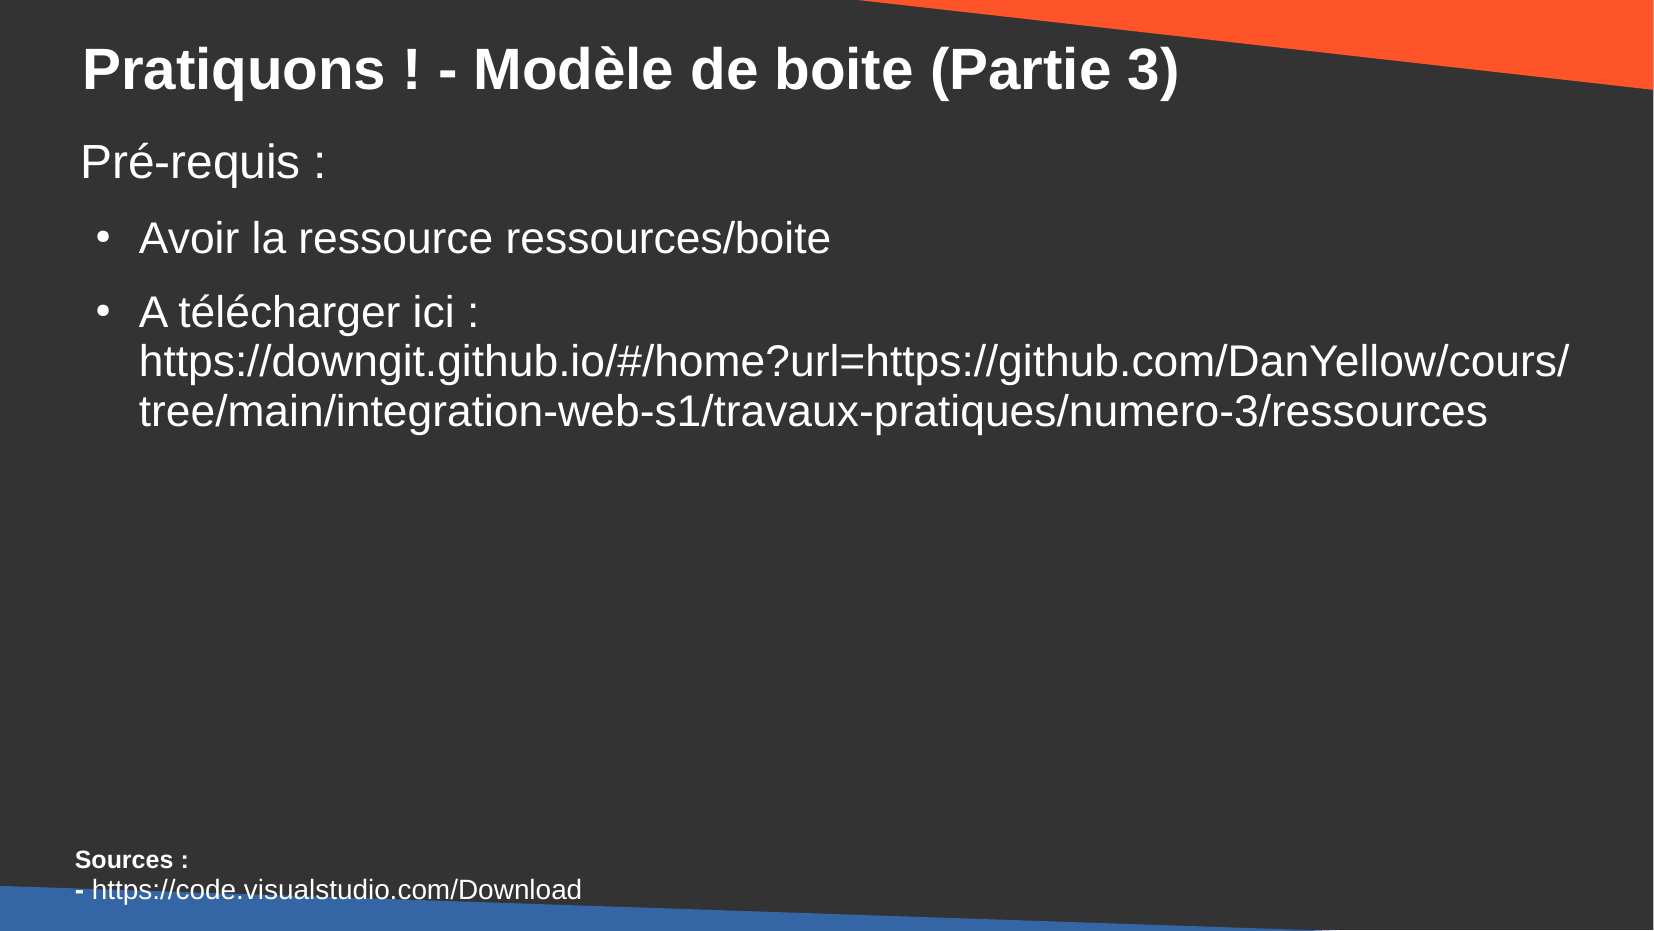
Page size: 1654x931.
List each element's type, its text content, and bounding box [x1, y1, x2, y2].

text_box [857, 0, 1654, 90]
text_box [0, 885, 1337, 931]
list Pré-requis : Avoir la ressource ressources/boite A télécharger ici : https://downgit.github.io/#/home?url=https://github.com/DanYellow/cours/tree/main/integration-web-s1/travaux-pratiques/numero-3/ressources [80, 135, 1620, 473]
title Pratiquons ! - Modèle de boite (Partie 3) [82, 37, 1571, 114]
text_box Sources : - https://code.visualstudio.com/Download [60, 838, 1146, 928]
